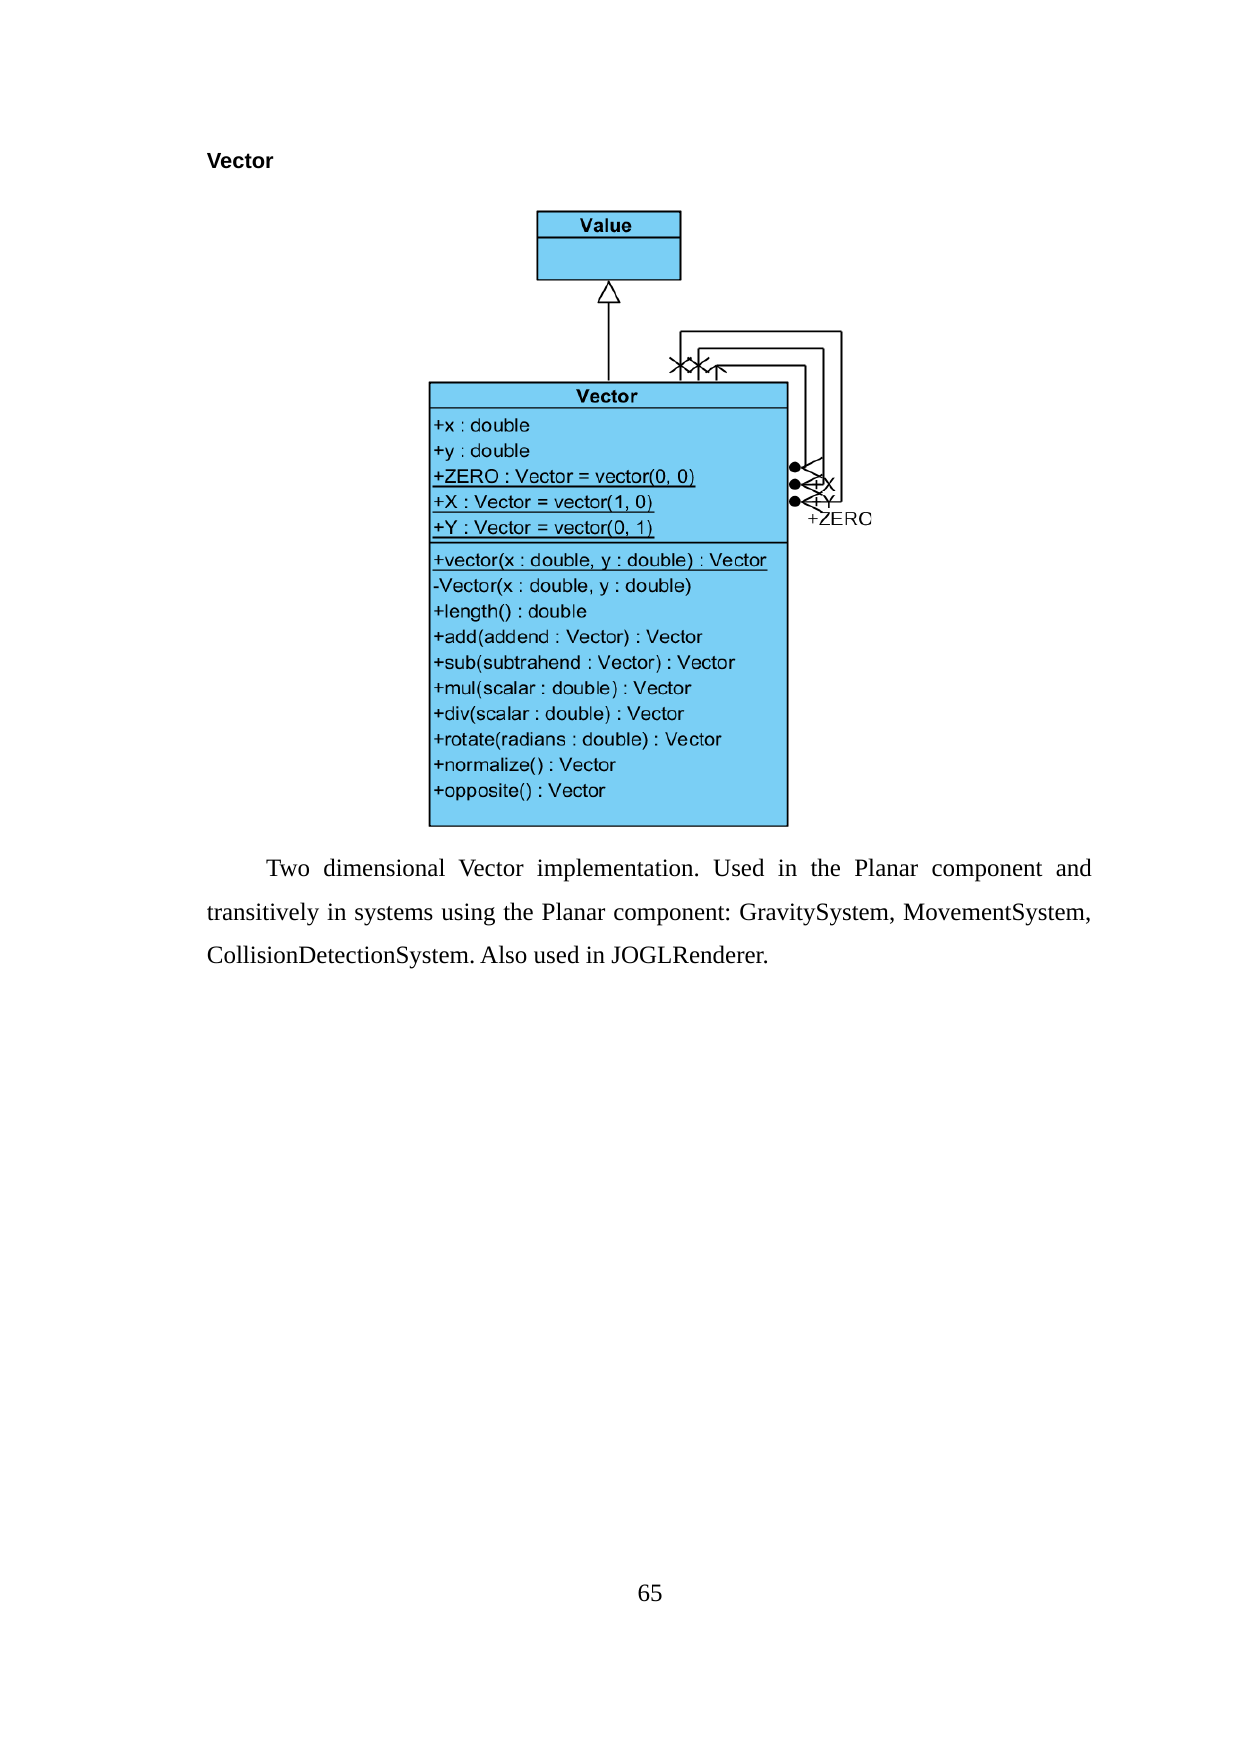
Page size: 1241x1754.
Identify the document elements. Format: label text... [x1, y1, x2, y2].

subtitle Vector [207, 148, 1093, 173]
text Two dimensional Vector implementation. Used in the Planar component and transitively in systems using the Planar component: GravitySystem, MovementSystem, CollisionDetectionSystem. Also used in JOGLRenderer. [207, 853, 1093, 968]
picture [428, 210, 872, 827]
